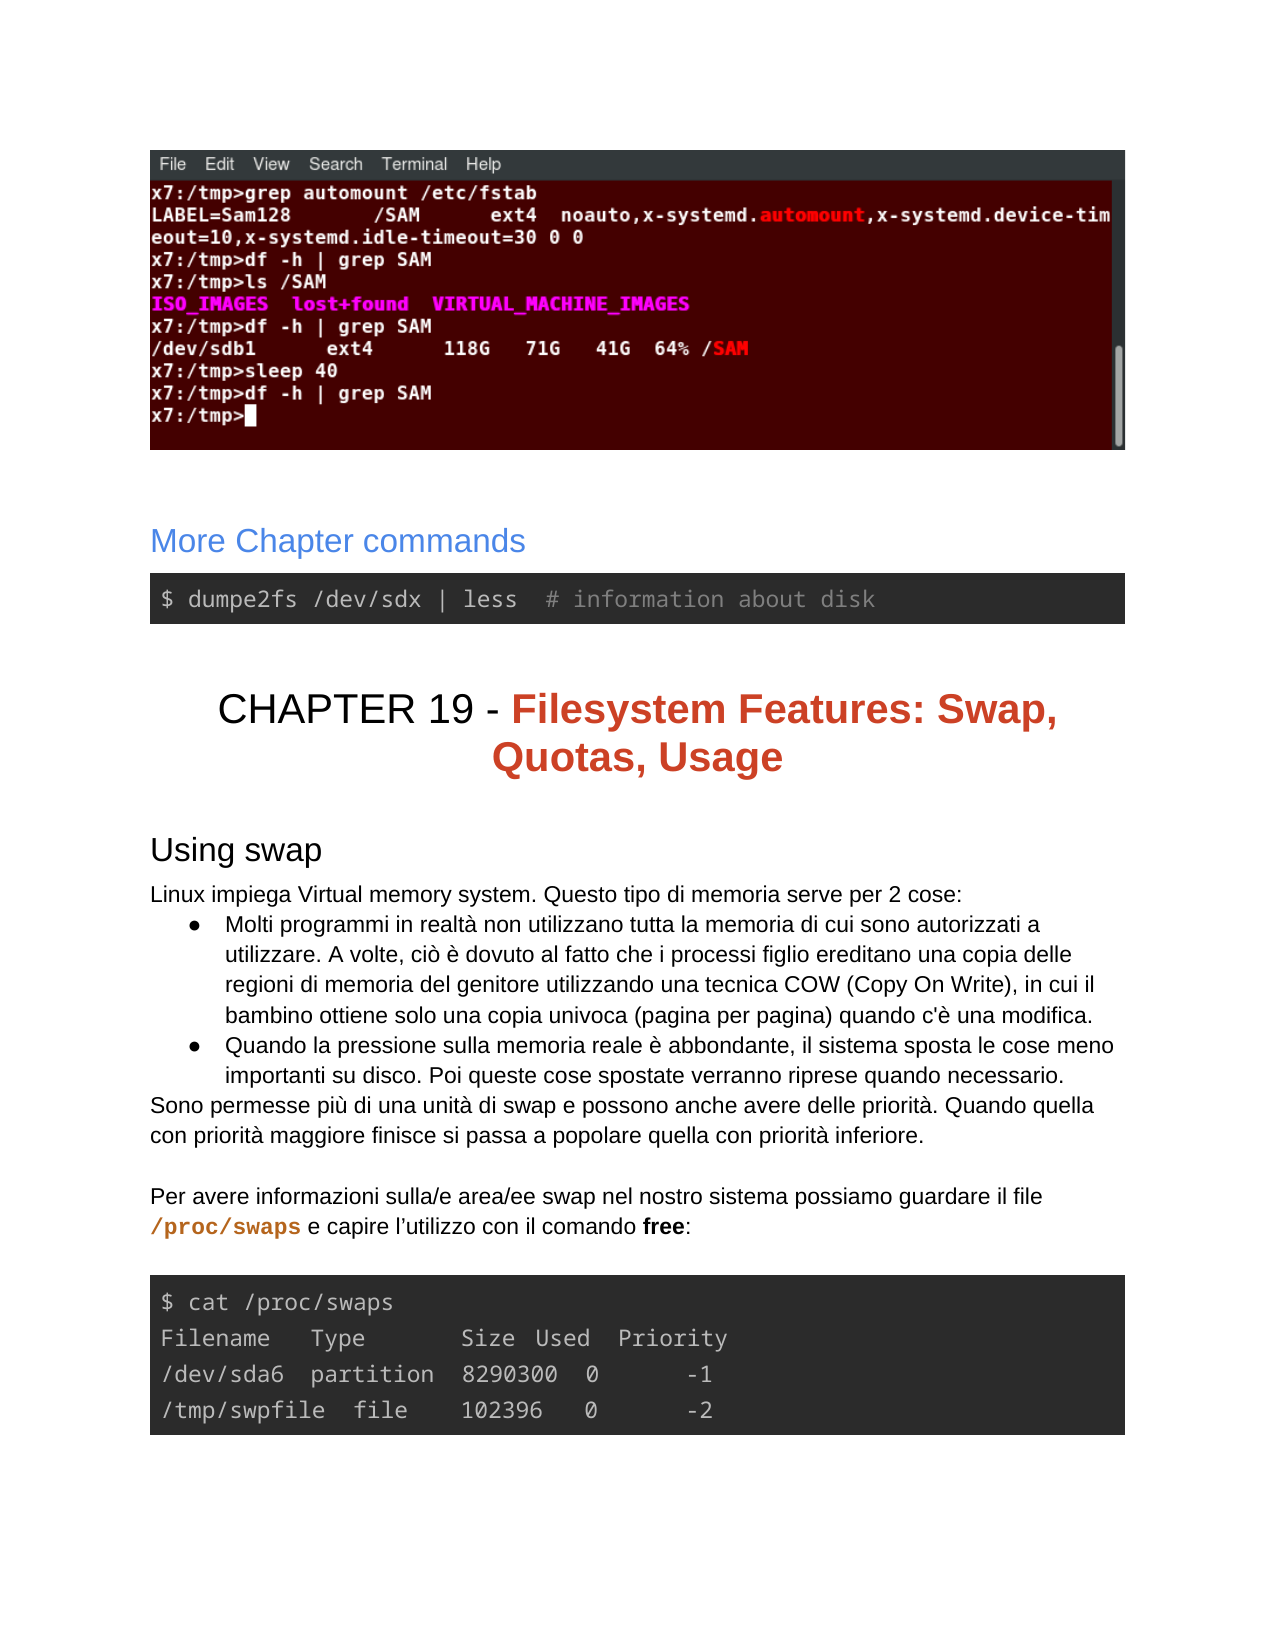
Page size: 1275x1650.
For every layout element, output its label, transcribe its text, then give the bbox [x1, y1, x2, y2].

text Linux impiega Virtual memory system. Questo tipo di memoria serve per 2 cose: [150, 881, 1125, 907]
subtitle CHAPTER 19 - Filesystem Features: Swap, Quotas, Usage [150, 684, 1125, 780]
table_header $ cat /proc/swaps Filename Type Size Used Priority /dev/sda6 partition 8290300 0 -1 /tmp/swpfile file 102396 0 -2 [150, 1275, 1125, 1435]
text Per avere informazioni sulla/e area/ee swap nel nostro sistema possiamo guardare il file /proc/swaps e capire l’utilizzo con il comando free: [150, 1183, 1125, 1272]
subtitle Using swap [150, 830, 1125, 868]
picture [150, 150, 1125, 450]
table_header $ dumpe2fs /dev/sdx | less # information about disk [150, 573, 1125, 624]
subtitle More Chapter commands [150, 522, 1125, 560]
text Sono permesse più di una unità di swap e possono anche avere delle priorità. Quando quella con priorità maggiore finisce si passa a popolare quella con priorità inferiore. [150, 1092, 1125, 1179]
list Molti programmi in realtà non utilizzano tutta la memoria di cui sono autorizzati a utilizzare. A volte, ciò è dovuto al fatto che i processi figlio ereditano una copia delle regioni di memoria del genitore utilizzando una tecnica COW (Copy On Write), in cui il bambino ottiene solo una copia univoca (pagina per pagina) quando c'è una modifica. [187, 911, 1125, 1028]
list Quando la pressione sulla memoria reale è abbondante, il sistema sposta le cose meno importanti su disco. Poi queste cose spostate verranno riprese quando necessario. [187, 1032, 1125, 1088]
